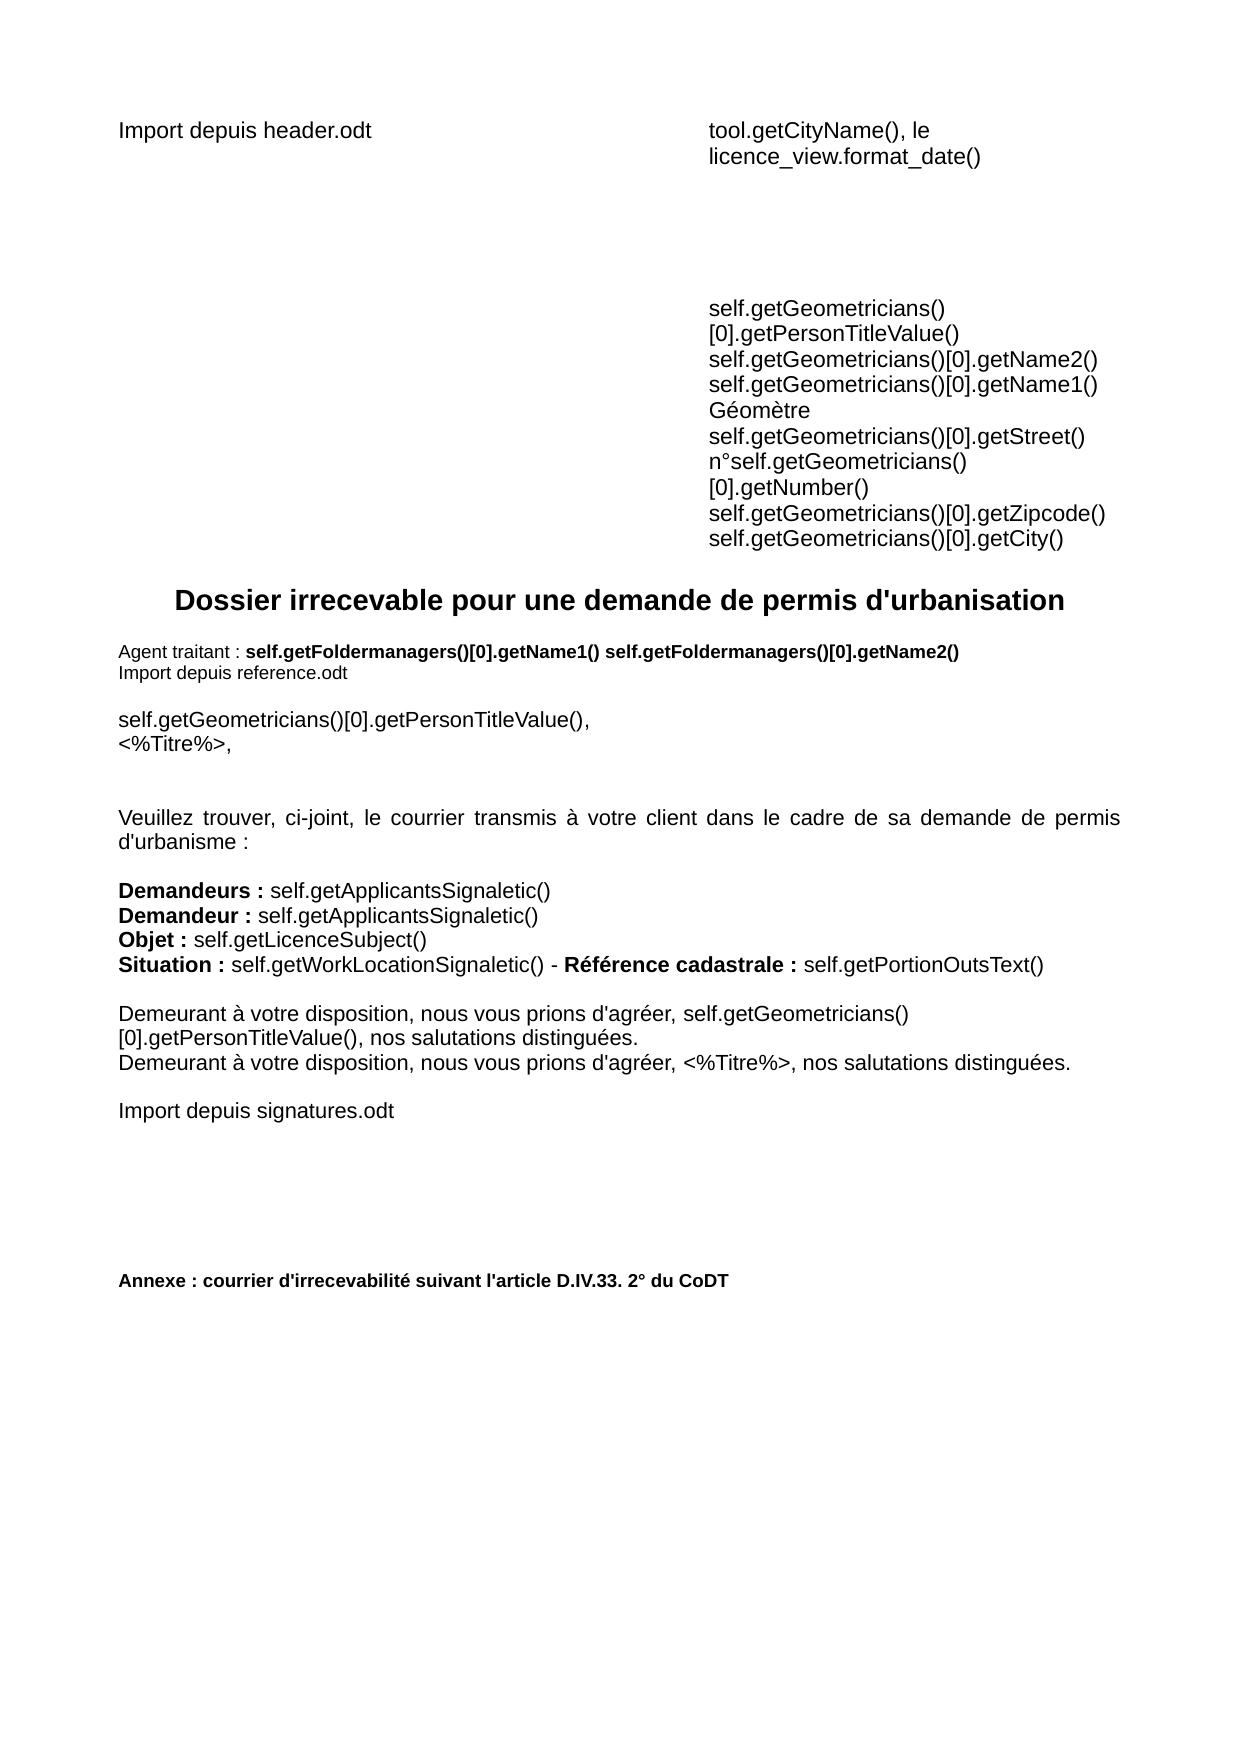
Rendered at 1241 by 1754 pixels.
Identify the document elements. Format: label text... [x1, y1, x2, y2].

text Veuillez trouver, ci-joint, le courrier transmis à votre client dans le cadre de sa demande de permis d'urbanisme : [118, 805, 1122, 854]
table_header tool.getCityName(), le licence_view.format_date() self.getGeometricians()[0].getPersonTitleValue() self.getGeometricians()[0].getName2() self.getGeometricians()[0].getName1() Géomètre self.getGeometricians()[0].getStreet() n°self.getGeometricians()[0].getNumber() self.getGeometricians()[0].getZipcode() self.getGeometricians()[0].getCity() [709, 118, 1123, 551]
text Situation : self.getWorkLocationSignaletic() - Référence cadastrale : self.getPortionOutsText() [118, 952, 1122, 977]
text Demeurant à votre disposition, nous vous prions d'agréer, <%Titre%>, nos salutations distinguées. [118, 1050, 1122, 1075]
text Demandeur : self.getApplicantsSignaletic() [118, 903, 1122, 928]
text Objet : self.getLicenceSubject() [118, 928, 1122, 952]
table_header Import depuis header.odt [118, 118, 708, 551]
text Demeurant à votre disposition, nous vous prions d'agréer, self.getGeometricians()[0].getPersonTitleValue(), nos salutations distinguées. [118, 1001, 1122, 1050]
text Import depuis signatures.odt [118, 1099, 1122, 1124]
text Agent traitant : self.getFoldermanagers()[0].getName1() self.getFoldermanagers()[0].getName2() [118, 641, 1122, 662]
text <%Titre%>, [118, 732, 1122, 756]
text self.getGeometricians()[0].getPersonTitleValue(), [118, 707, 1122, 732]
text Demandeurs : self.getApplicantsSignaletic() [118, 879, 1122, 903]
text Import depuis reference.odt [118, 662, 1122, 683]
text Annexe : courrier d'irrecevabilité suivant l'article D.IV.33. 2° du CoDT [118, 1271, 1122, 1291]
title Dossier irrecevable pour une demande de permis d'urbanisation [118, 584, 1122, 617]
